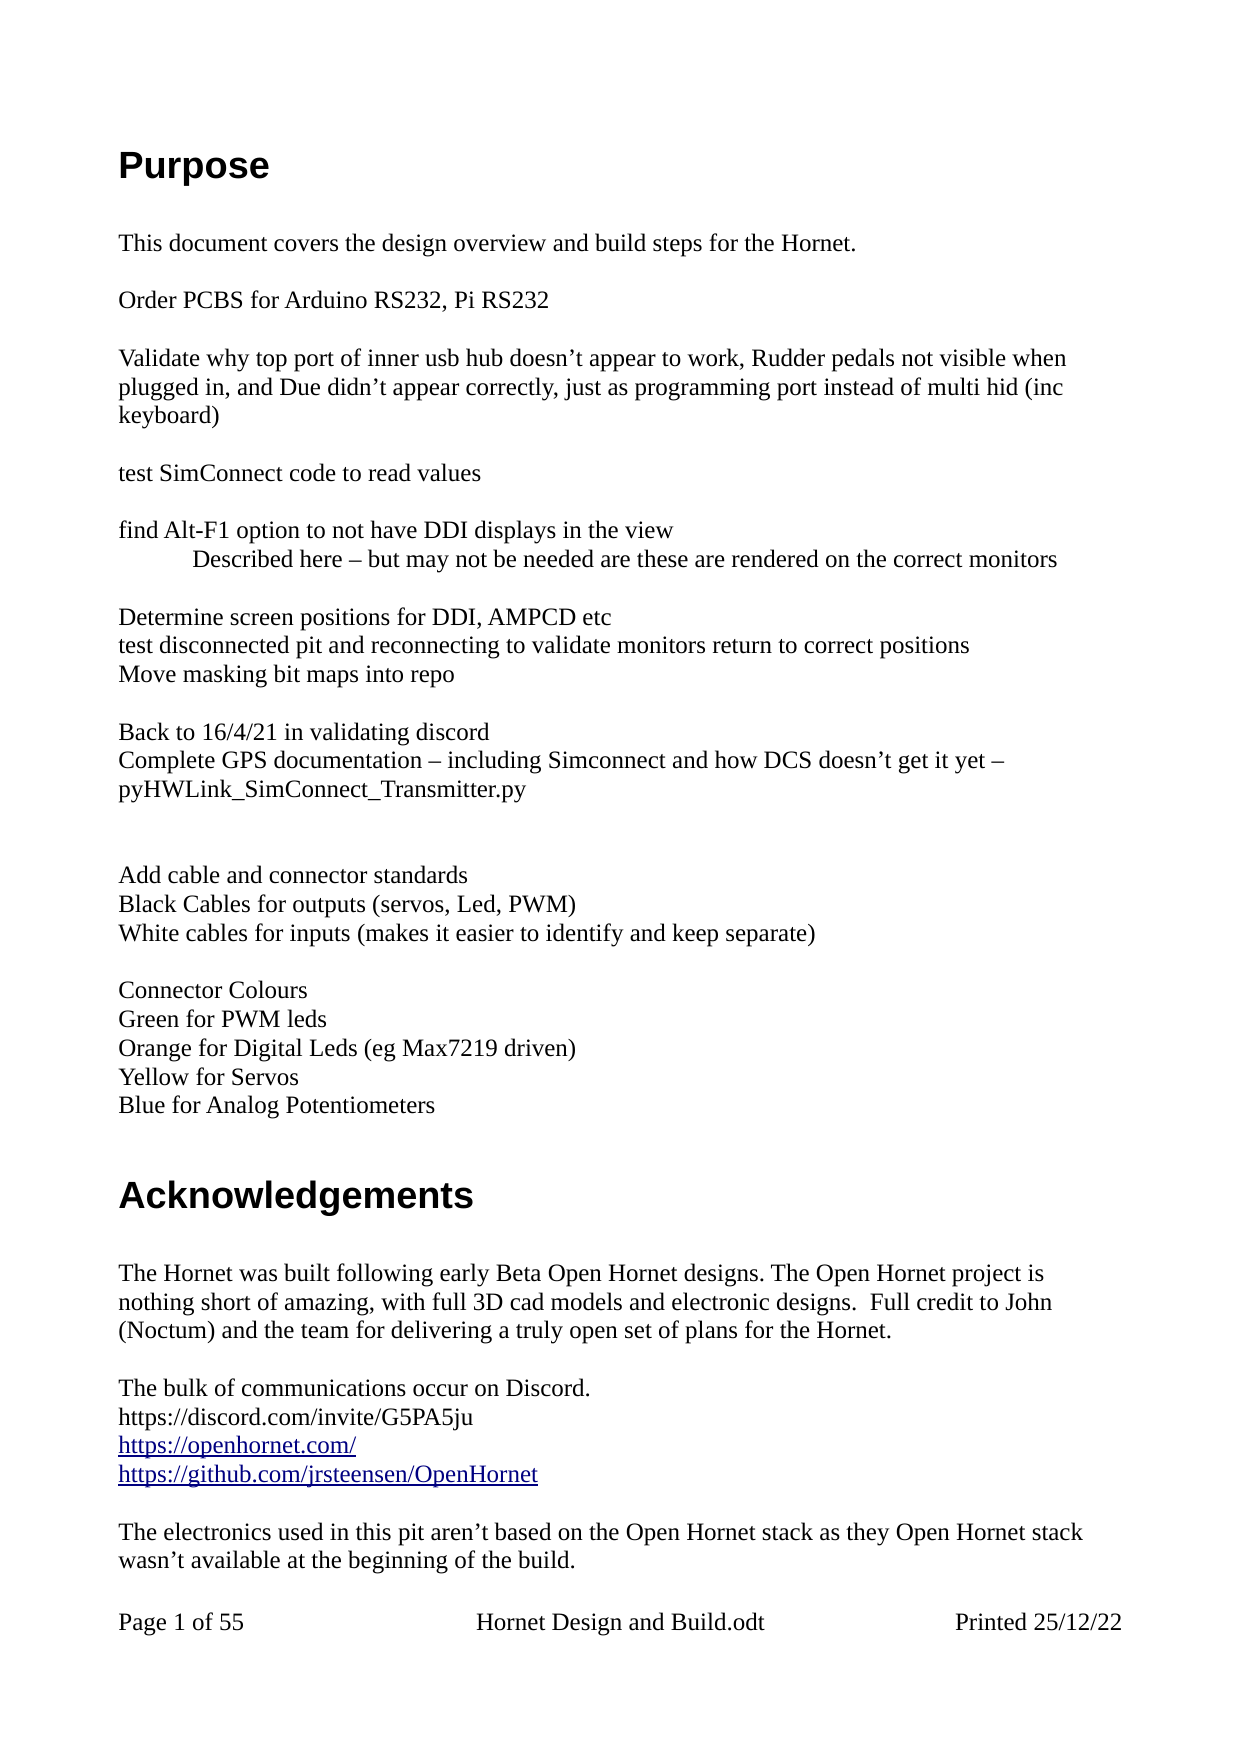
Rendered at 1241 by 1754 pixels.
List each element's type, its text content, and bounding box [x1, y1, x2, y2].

text This document covers the design overview and build steps for the Hornet. [118, 228, 1122, 257]
text https://github.com/jrsteensen/OpenHornet [118, 1459, 1122, 1488]
text Move masking bit maps into repo [118, 659, 1122, 688]
text test SimConnect code to read values [118, 458, 1122, 487]
subtitle Purpose [118, 143, 1122, 187]
text Green for PWM leds [118, 1004, 1122, 1033]
text test disconnected pit and reconnecting to validate monitors return to correct positions [118, 631, 1122, 659]
text Order PCBS for Arduino RS232, Pi RS232 [118, 286, 1122, 314]
text Determine screen positions for DDI, AMPCD etc [118, 602, 1122, 631]
text Back to 16/4/21 in validating discord [118, 717, 1122, 746]
text Black Cables for outputs (servos, Led, PWM) [118, 889, 1122, 918]
text The bulk of communications occur on Discord. [118, 1373, 1122, 1402]
text find Alt-F1 option to not have DDI displays in the view [118, 516, 1122, 544]
text Connector Colours [118, 976, 1122, 1004]
text Add cable and connector standards [118, 861, 1122, 889]
text Blue for Analog Potentiometers [118, 1091, 1122, 1119]
text https://openhornet.com/ [118, 1430, 1122, 1459]
text Described here – but may not be needed are these are rendered on the correct monitors [118, 544, 1122, 573]
text The electronics used in this pit aren’t based on the Open Hornet stack as they Open Hornet stack wasn’t available at the beginning of the build. [118, 1517, 1122, 1574]
text Complete GPS documentation – including Simconnect and how DCS doesn’t get it yet – pyHWLink_SimConnect_Transmitter.py [118, 746, 1122, 803]
text Validate why top port of inner usb hub doesn’t appear to work, Rudder pedals not visible when plugged in, and Due didn’t appear correctly, just as programming port instead of multi hid (inc keyboard) [118, 343, 1122, 429]
text The Hornet was built following early Beta Open Hornet designs. The Open Hornet project is nothing short of amazing, with full 3D cad models and electronic designs. Full credit to John (Noctum) and the team for delivering a truly open set of plans for the Hornet. [118, 1258, 1122, 1344]
text White cables for inputs (makes it easier to identify and keep separate) [118, 918, 1122, 947]
text Yellow for Servos [118, 1062, 1122, 1091]
subtitle Acknowledgements [118, 1173, 1122, 1217]
text https://discord.com/invite/G5PA5ju [118, 1402, 1122, 1430]
text Orange for Digital Leds (eg Max7219 driven) [118, 1033, 1122, 1062]
